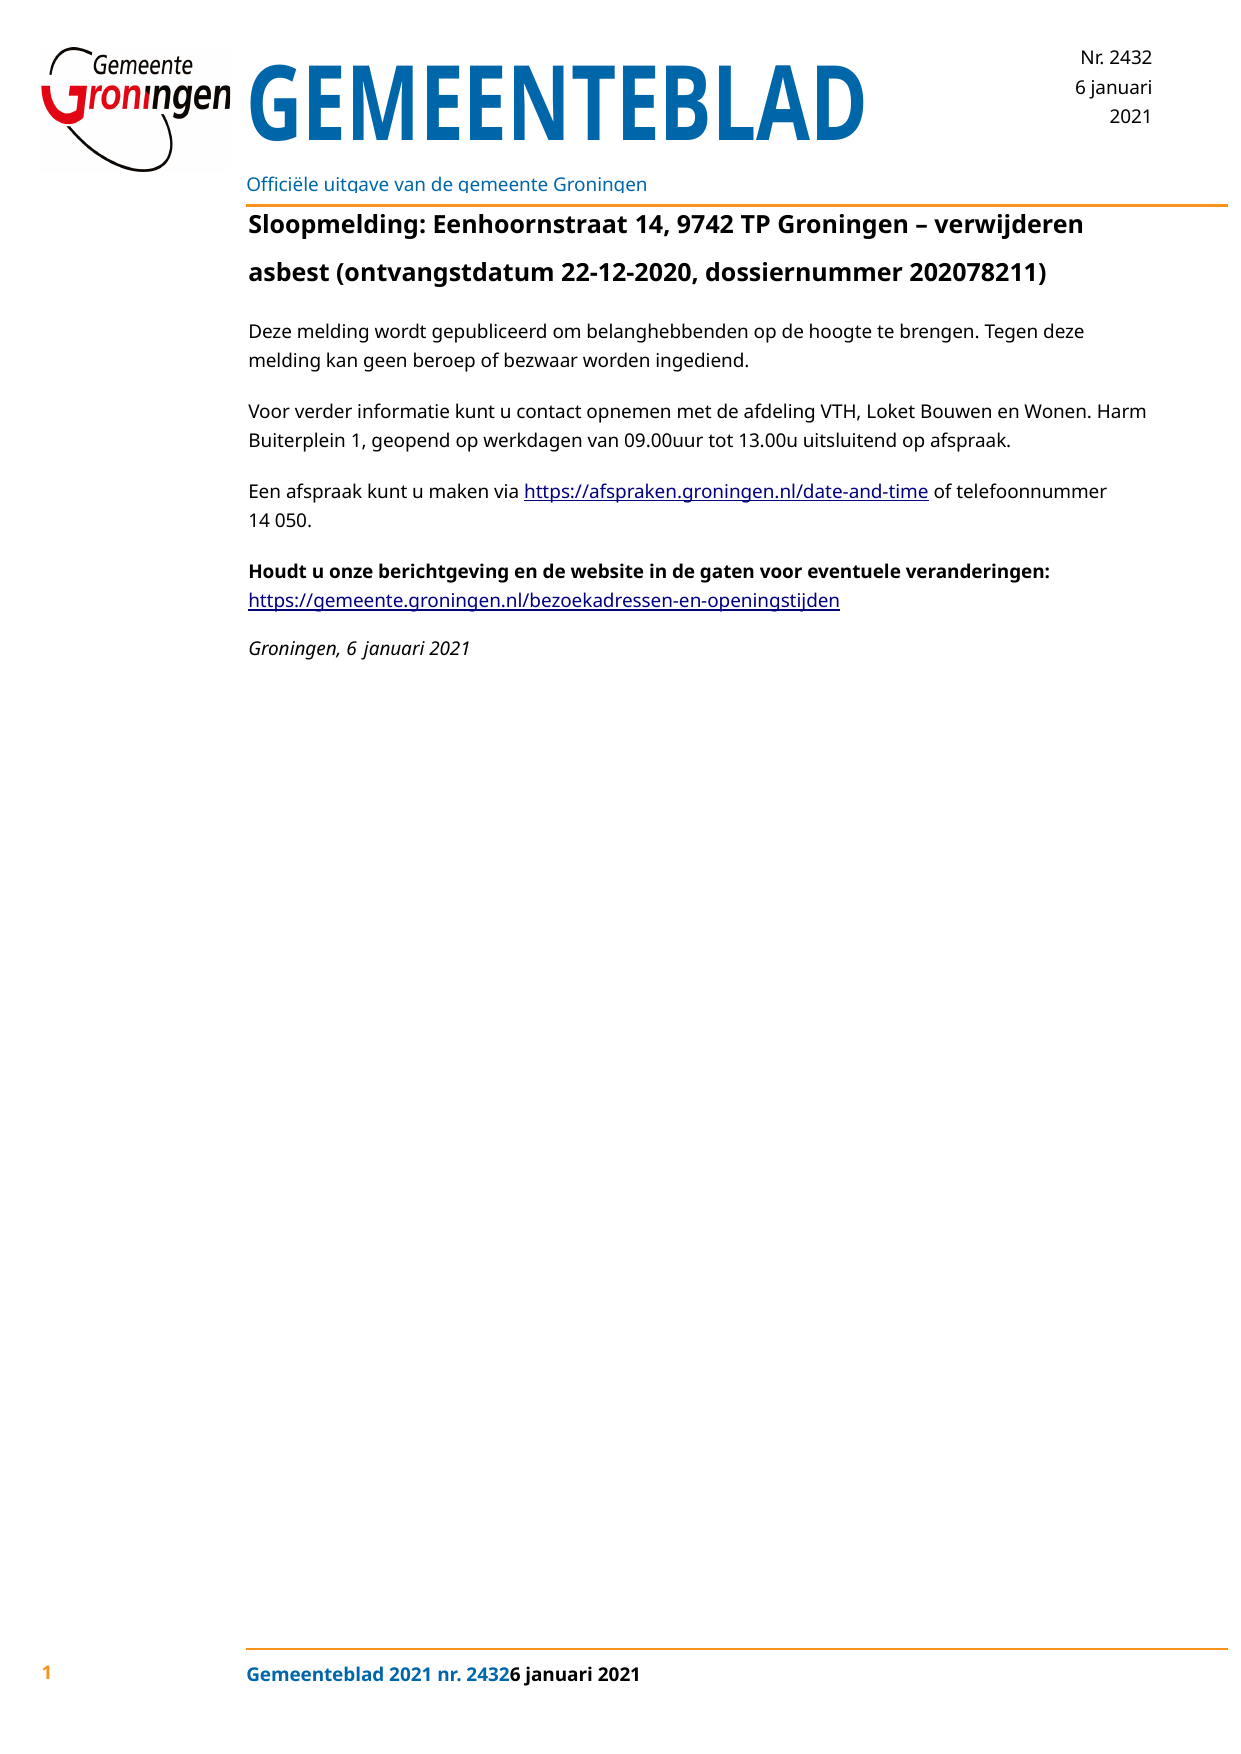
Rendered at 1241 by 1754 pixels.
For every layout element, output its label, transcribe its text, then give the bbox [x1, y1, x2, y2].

text Een afspraak kunt u maken via https://afspraken.groningen.nl/date-and-time of telefoonnummer 14 050. [248, 478, 1152, 533]
text Houdt u onze berichtgeving en de website in de gaten voor eventuele veranderingen: https://gemeente.groningen.nl/bezoekadressen-en-openingstijden [248, 558, 1152, 613]
text Sloopmelding: Eenhoornstraat 14, 9742 TP Groningen – verwijderen asbest (ontvangstdatum 22-12-2020, dossiernummer 202078211) [248, 207, 1152, 288]
text Groningen, 6 januari 2021 [248, 635, 1152, 661]
picture [41, 47, 231, 172]
text Voor verder informatie kunt u contact opnemen met de afdeling VTH, Loket Bouwen en Wonen. Harm Buiterplein 1, geopend op werkdagen van 09.00uur tot 13.00u uitsluitend op afspraak. [248, 398, 1152, 453]
text Deze melding wordt gepubliceerd om belanghebbenden op de hoogte te brengen. Tegen deze melding kan geen beroep of bezwaar worden ingediend. [248, 318, 1152, 373]
